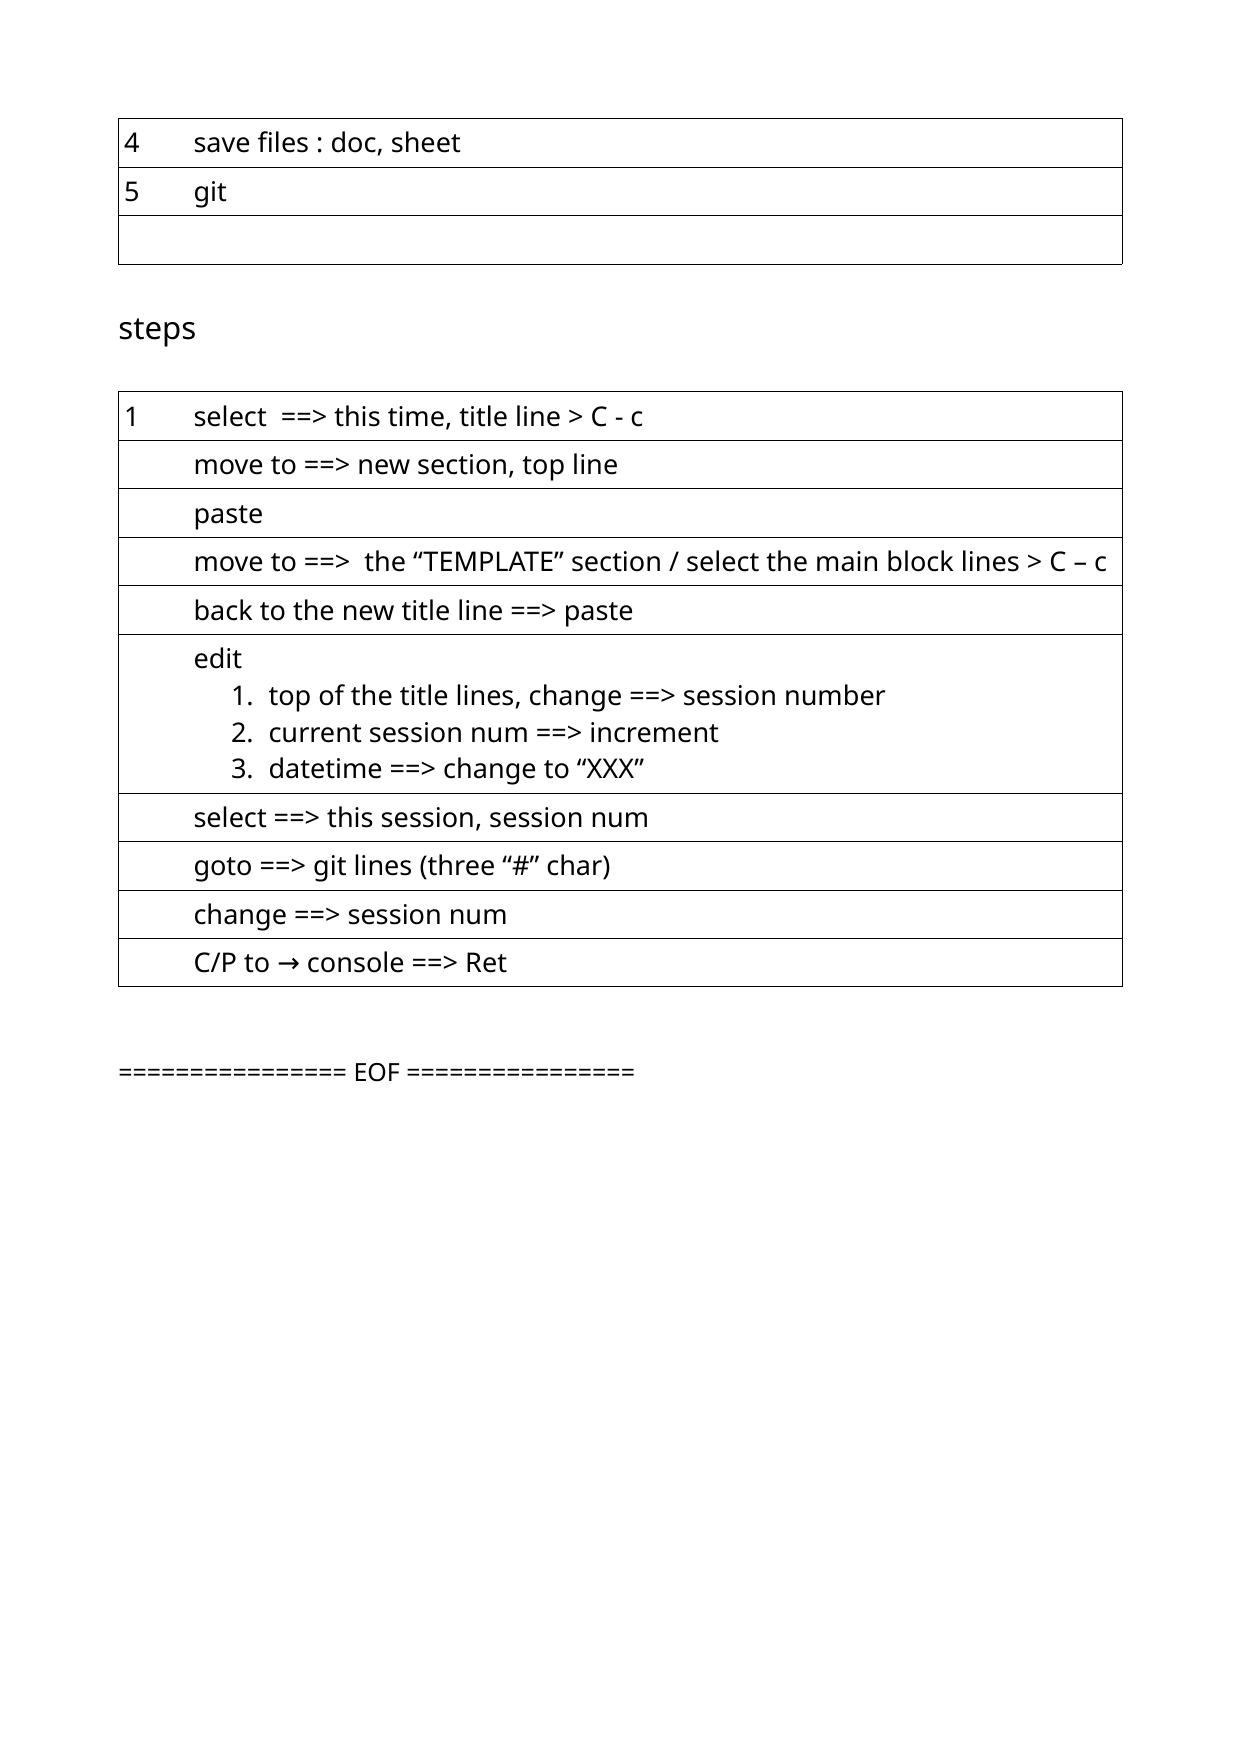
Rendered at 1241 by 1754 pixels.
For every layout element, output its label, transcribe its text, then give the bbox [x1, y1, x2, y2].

table_cell [119, 586, 187, 633]
table_cell goto ==> git lines (three “#” char) [188, 842, 1122, 889]
table_cell 4 [119, 119, 187, 167]
table_cell git [188, 168, 1122, 215]
table_header select ==> this time, title line > C - c [188, 392, 1122, 440]
table_cell C/P to → console ==> Ret [188, 939, 1122, 986]
table_cell [119, 441, 187, 488]
table_cell change ==> session num [188, 891, 1122, 938]
table_cell [119, 939, 187, 986]
table_cell save files : doc, sheet [188, 119, 1122, 167]
table_cell [119, 216, 187, 263]
table_cell [119, 794, 187, 841]
table_cell move to ==> the “TEMPLATE” section / select the main block lines > C – c [188, 538, 1122, 585]
table_cell back to the new title line ==> paste [188, 586, 1122, 633]
table_cell [188, 216, 1122, 263]
table_cell [119, 635, 187, 793]
table_cell [119, 489, 187, 537]
table_cell paste [188, 489, 1122, 537]
table_cell move to ==> new section, top line [188, 441, 1122, 488]
table_cell [119, 538, 187, 585]
table_cell select ==> this session, session num [188, 794, 1122, 841]
text ================ EOF ================ [118, 1054, 1122, 1089]
text steps [118, 306, 1122, 349]
table_cell [119, 842, 187, 889]
table_cell edit top of the title lines, change ==> session number current session num ==> increment datetime ==> change to “XXX” [188, 635, 1122, 793]
table_header 1 [119, 392, 187, 440]
table_cell [119, 891, 187, 938]
table_cell 5 [119, 168, 187, 215]
